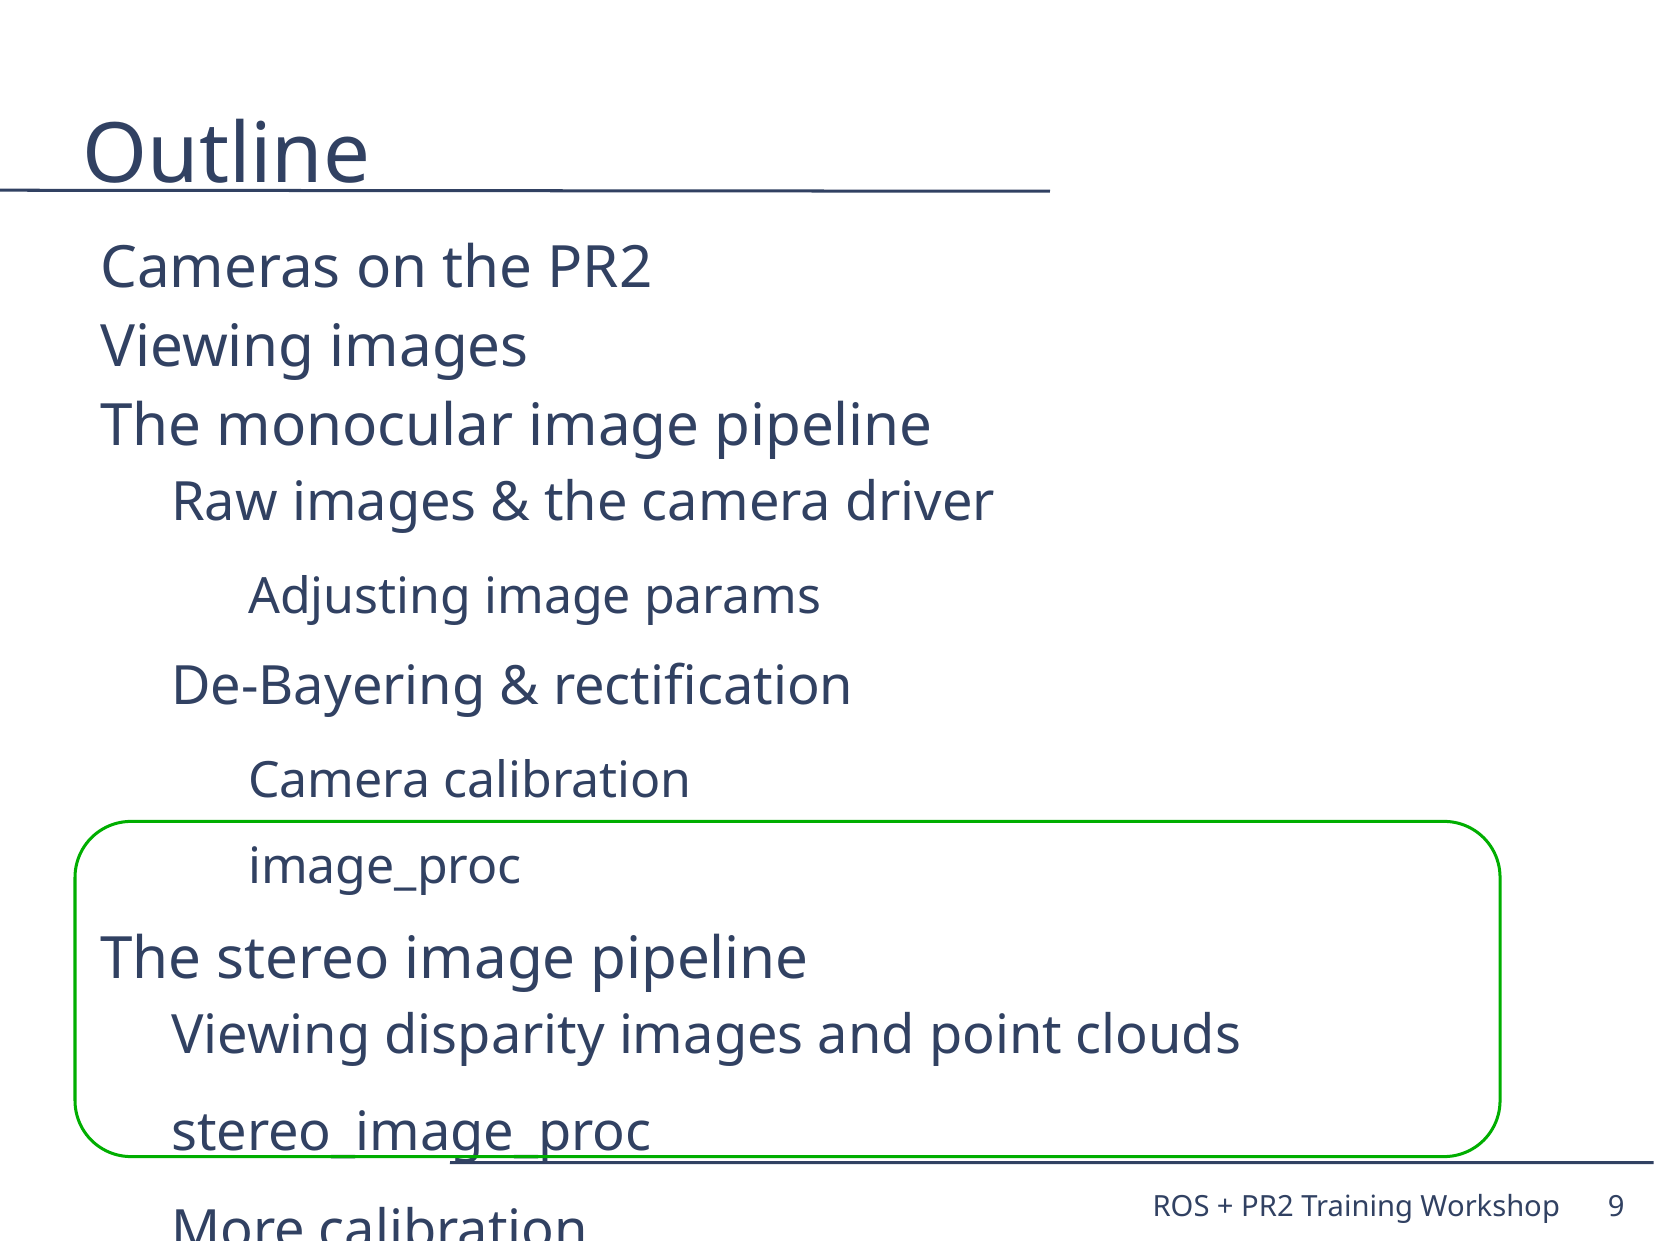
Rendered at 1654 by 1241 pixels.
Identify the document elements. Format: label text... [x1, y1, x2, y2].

list Cameras on the PR2 Viewing images The monocular image pipeline Raw images & the camera driver Adjusting image params De-Bayering & rectification Camera calibration image_proc The stereo image pipeline Viewing disparity images and point clouds stereo_image_proc More calibration [82, 823, 1498, 1155]
title Outline [82, 82, 1571, 218]
list Cameras on the PR2 Viewing images The monocular image pipeline Raw images & the camera driver Adjusting image params De-Bayering & rectification Camera calibration image_proc The stereo image pipeline Viewing disparity images and point clouds stereo_image_proc More calibration [82, 225, 1571, 1163]
